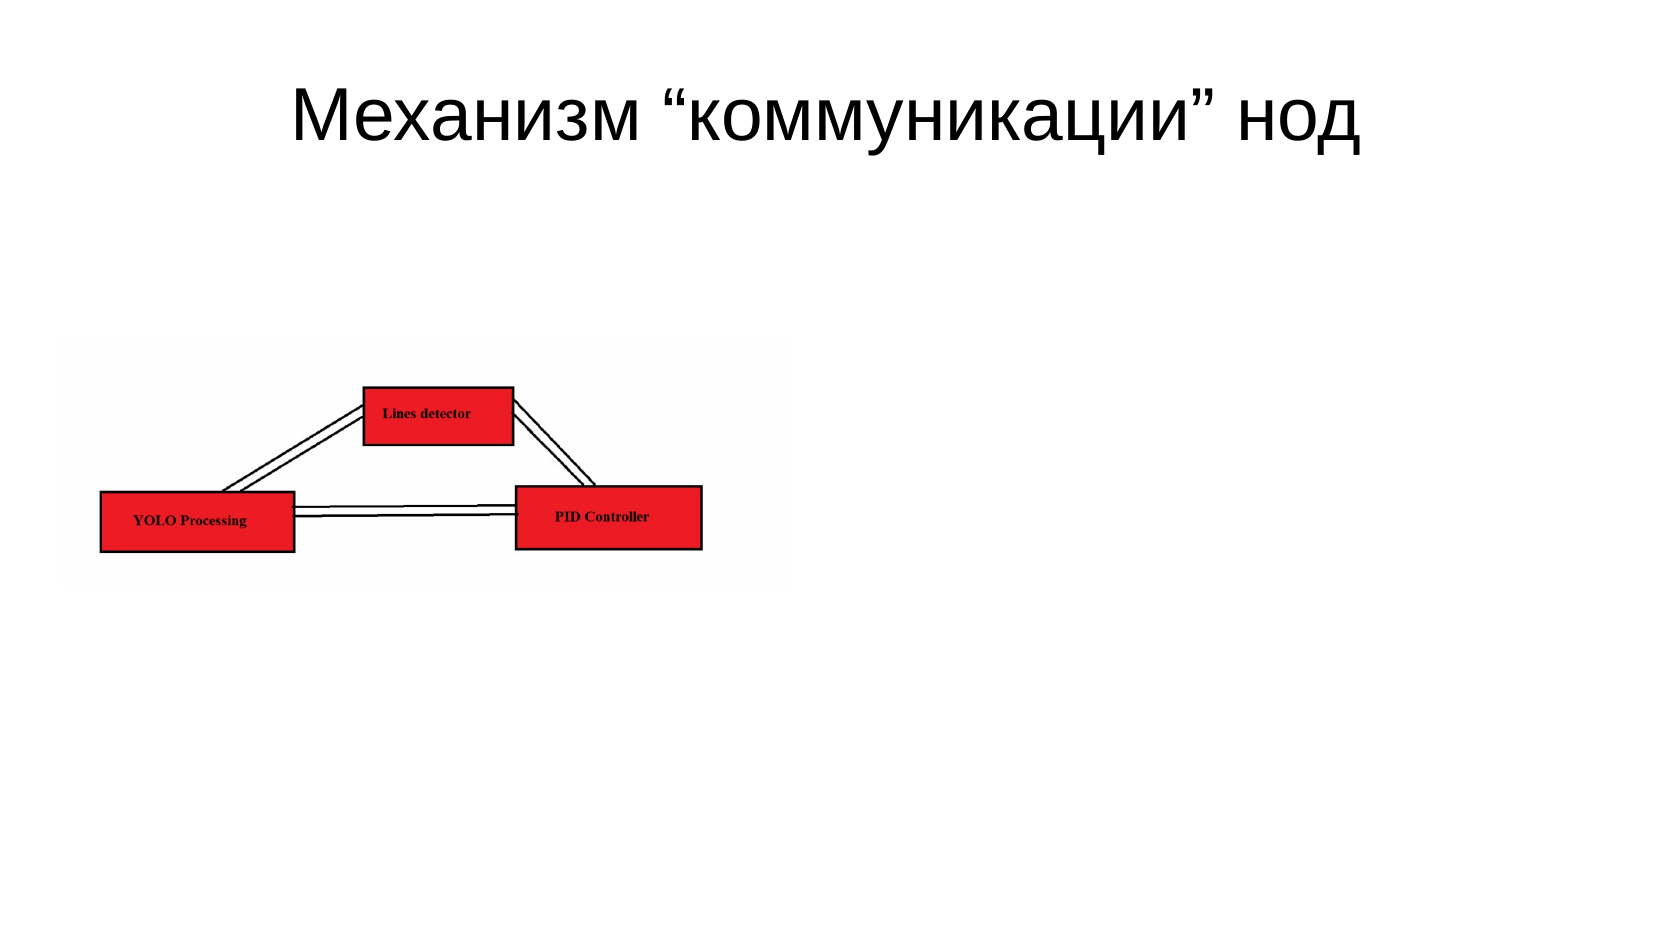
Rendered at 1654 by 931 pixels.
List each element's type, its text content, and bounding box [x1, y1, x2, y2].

picture [61, 337, 788, 587]
title Механизм “коммуникации” нод [82, 37, 1571, 193]
